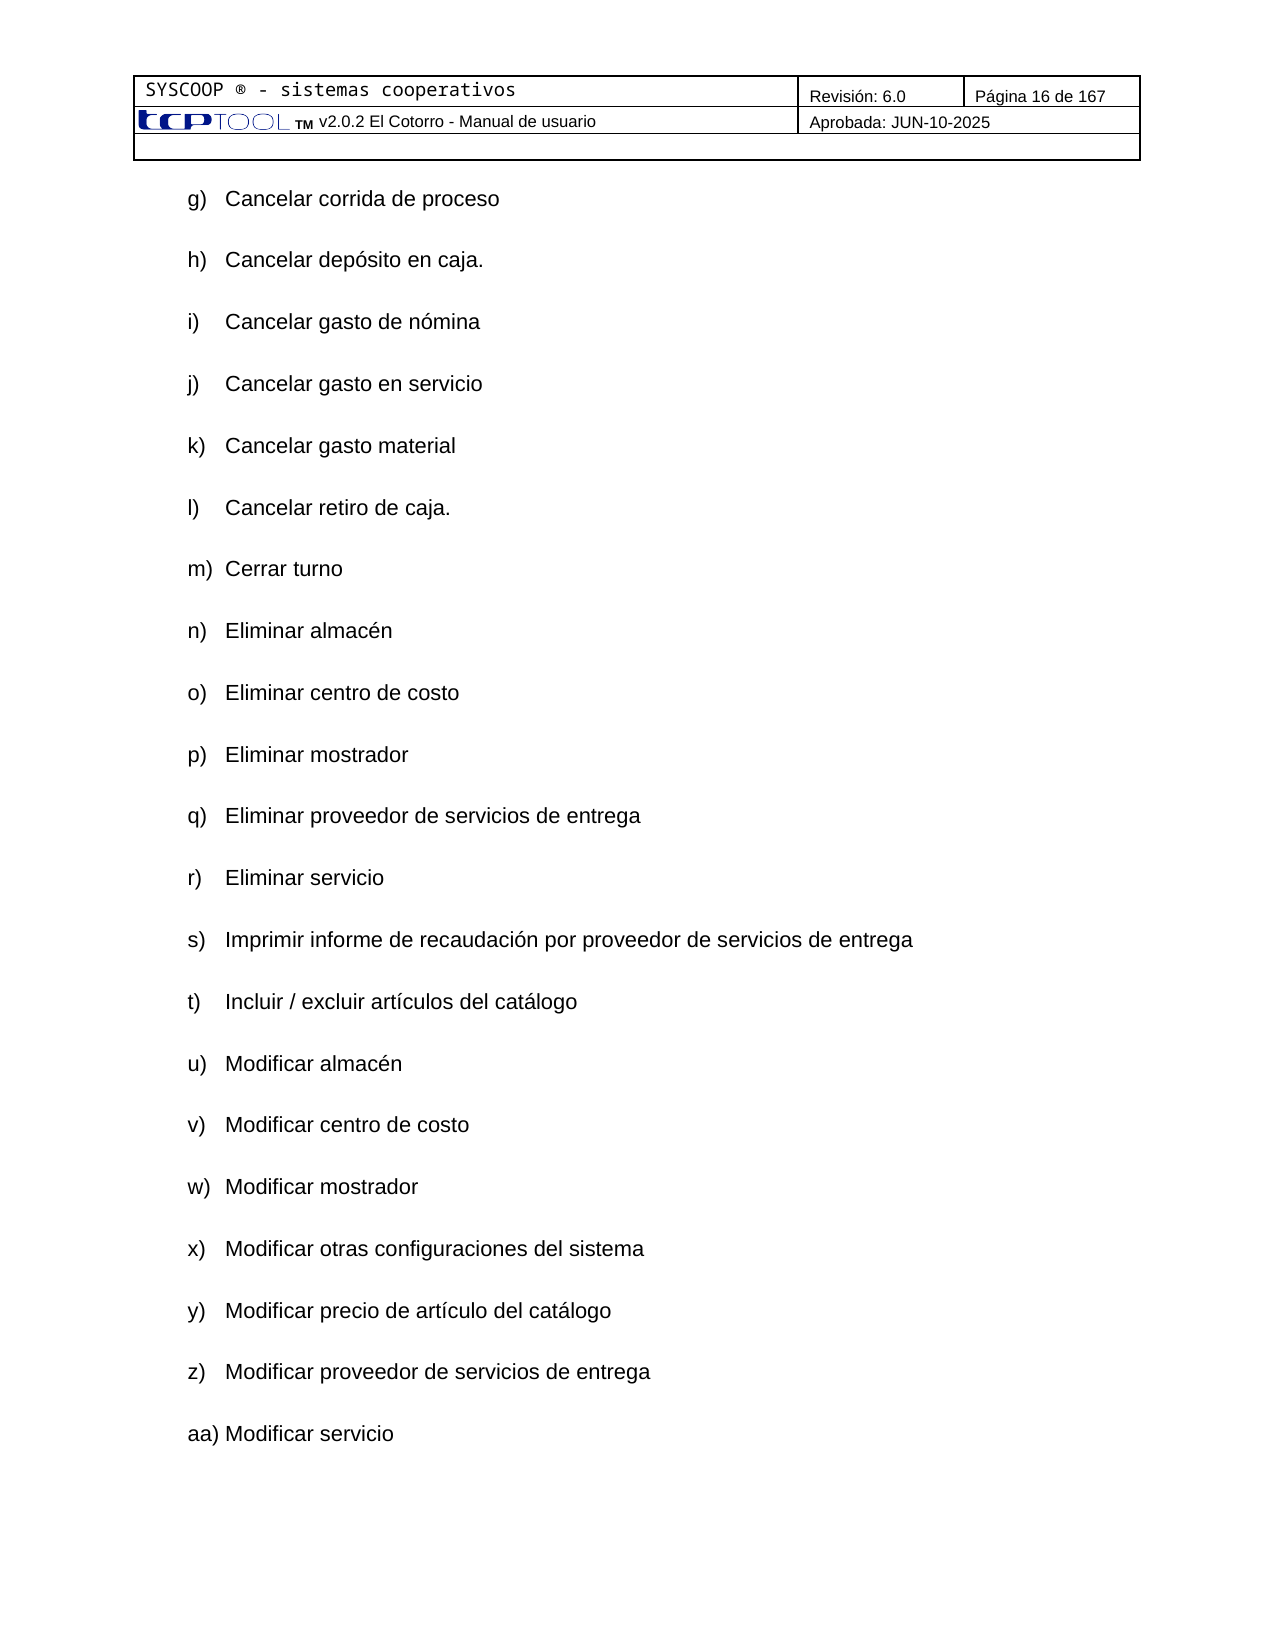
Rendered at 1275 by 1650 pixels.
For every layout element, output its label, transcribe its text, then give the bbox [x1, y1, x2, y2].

list Eliminar almacén [187, 618, 1125, 643]
list Cancelar gasto de nómina [187, 309, 1125, 334]
list Cancelar corrida de proceso [187, 186, 1125, 211]
list Cancelar depósito en caja. [187, 247, 1125, 273]
list Eliminar servicio [187, 865, 1125, 890]
list Modificar servicio [187, 1421, 1125, 1446]
list Cancelar gasto material [187, 433, 1125, 458]
list Modificar proveedor de servicios de entrega [187, 1359, 1125, 1384]
list Modificar almacén [187, 1050, 1125, 1076]
list Cancelar retiro de caja. [187, 494, 1125, 520]
picture [138, 110, 290, 130]
list Cancelar gasto en servicio [187, 371, 1125, 396]
list Eliminar centro de costo [187, 680, 1125, 705]
list Modificar centro de costo [187, 1112, 1125, 1137]
list Imprimir informe de recaudación por proveedor de servicios de entrega [187, 927, 1125, 952]
list Eliminar mostrador [187, 742, 1125, 767]
list Modificar otras configuraciones del sistema [187, 1236, 1125, 1261]
list Incluir / excluir artículos del catálogo [187, 989, 1125, 1014]
list Cerrar turno [187, 556, 1125, 581]
list Modificar mostrador [187, 1174, 1125, 1199]
list Eliminar proveedor de servicios de entrega [187, 803, 1125, 828]
list Modificar precio de artículo del catálogo [187, 1297, 1125, 1323]
